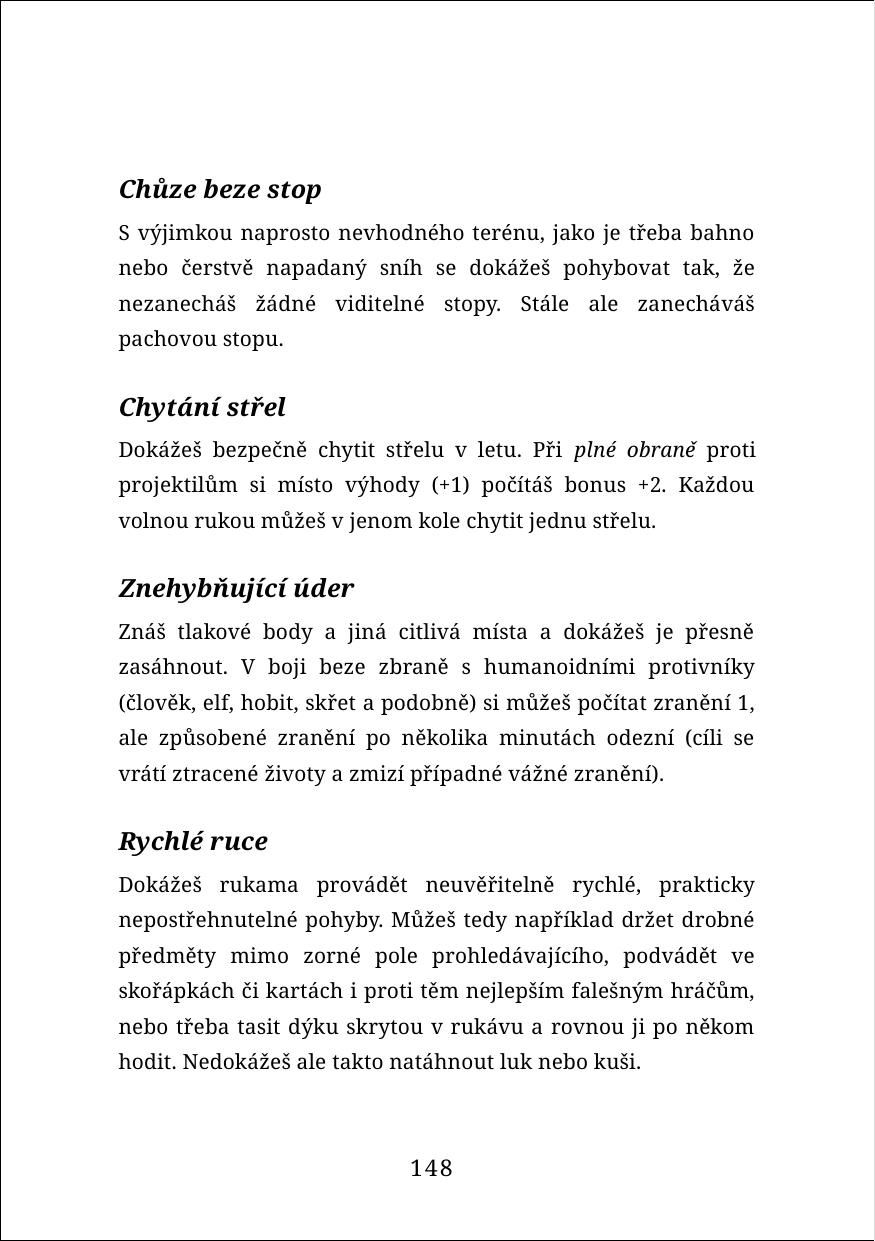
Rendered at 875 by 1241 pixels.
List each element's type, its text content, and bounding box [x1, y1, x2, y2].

text S výjimkou naprosto nevhodného terénu, jako je třeba bahno nebo čerstvě napadaný sníh se dokážeš pohybovat tak, že nezanecháš žádné viditelné stopy. Stále ale zanecháváš pachovou stopu. [118, 218, 756, 353]
text Dokážeš rukama provádět neuvěřitelně rychlé, prakticky nepostřehnutelné pohyby. Můžeš tedy například držet drobné předměty mimo zorné pole prohledávajícího, podvádět ve skořápkách či kartách i proti těm nejlepším falešným hráčům, nebo třeba tasit dýku skrytou v rukávu a rovnou ji po někom hodit. Nedokážeš ale takto natáhnout luk nebo kuši. [118, 870, 756, 1076]
subtitle Znehybňující úder [118, 571, 756, 605]
text Znáš tlakové body a jiná citlivá místa a dokážeš je přesně zasáhnout. V boji beze zbraně s humanoidními protivníky (člověk, elf, hobit, skřet a podobně) si můžeš počítat zranění 1, ale způsobené zranění po několika minutách odezní (cíli se vrátí ztracené životy a zmizí případné vážné zranění). [118, 617, 756, 787]
text Dokážeš bezpečně chytit střelu v letu. Při plné obraně proti projektilům si místo výhody (+1) počítáš bonus +2. Každou volnou rukou můžeš v jenom kole chytit jednu střelu. [118, 435, 756, 534]
subtitle Chůze beze stop [118, 172, 756, 206]
subtitle Chytání střel [118, 389, 756, 423]
subtitle Rychlé ruce [118, 824, 756, 858]
